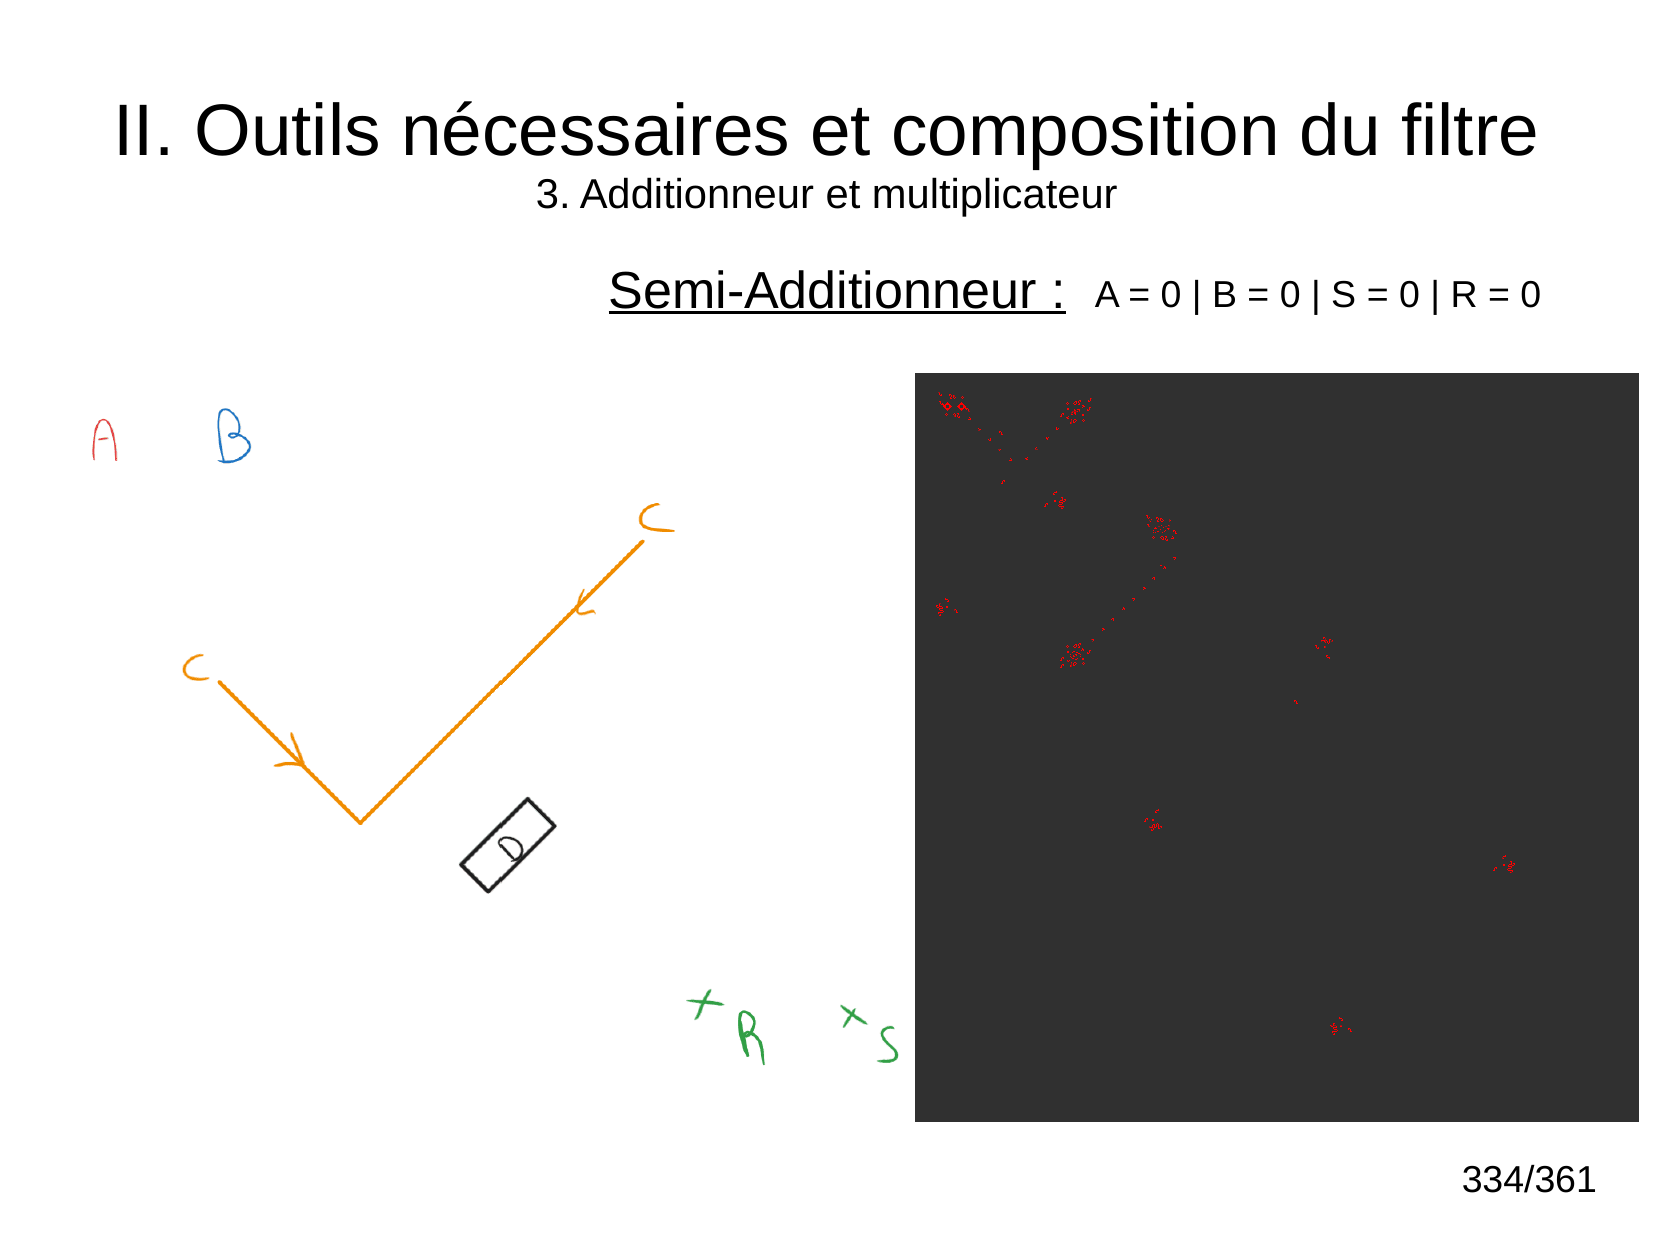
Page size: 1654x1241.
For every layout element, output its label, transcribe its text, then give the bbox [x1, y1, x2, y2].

title II. Outils nécessaires et composition du filtre 3. Additionneur et multiplicateur [82, 49, 1571, 257]
text_box A = 0 | B = 0 | S = 0 | R = 0 [1079, 265, 1582, 325]
picture [83, 373, 1639, 1123]
text_box <number>/361 [1447, 1151, 1654, 1209]
text_box Semi-Additionneur : [593, 253, 1080, 327]
